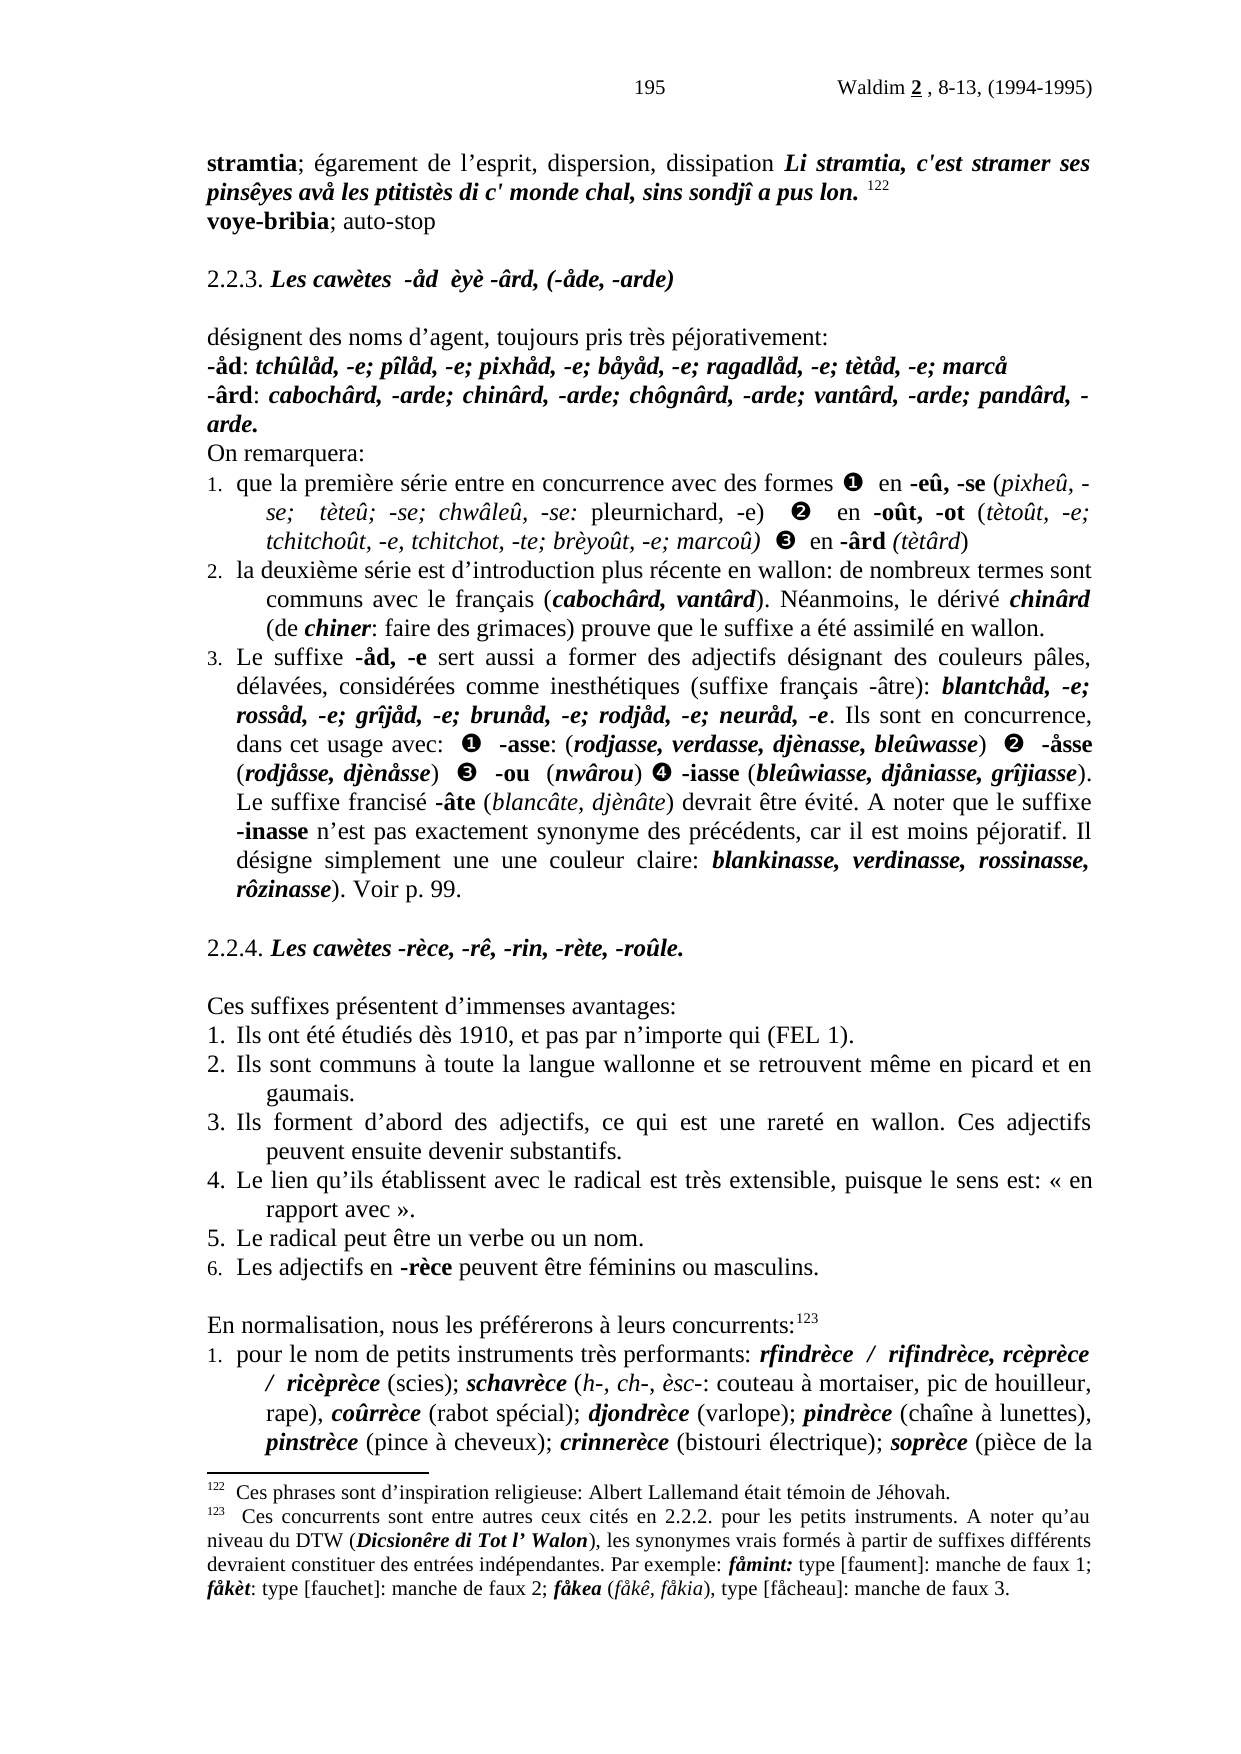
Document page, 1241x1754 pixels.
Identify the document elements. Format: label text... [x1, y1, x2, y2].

list que la première série entre en concurrence avec des formes ¶ en -eû, -se (pixheû, -se; tèteû; -se; chwâleû, -se: pleurnichard, -e) · en -oût, -ot (tètoût, -e; tchitchoût, -e, tchitchot, -te; brèyoût, -e; marcoû) ¸ en -ârd (tètârd) [207, 467, 1092, 554]
text On remarquera: [207, 438, 1092, 467]
text stramtia; égarement de l’esprit, dispersion, dissipation Li stramtia, c'est stramer ses pinsêyes avå les ptitistès di c' monde chal, sins sondjî a pus lon. [207, 148, 1092, 206]
list Le radical peut être un verbe ou un nom. [207, 1223, 1092, 1252]
list Le suffixe -åd, -e sert aussi a former des adjectifs désignant des couleurs pâles, délavées, considérées comme inesthétiques (suffixe français -âtre): blantchåd, -e; rossåd, -e; grîjåd, -e; brunåd, -e; rodjåd, -e; neuråd, -e. Ils sont en concurrence, dans cet usage avec: ¶ -asse: (rodjasse, verdasse, djènasse, bleûwasse) · -åsse (rodjåsse, djènåsse) ¸ -ou (nwârou) ¹ -iasse (bleûwiasse, djåniasse, grîjiasse). Le suffixe francisé -âte (blancâte, djènâte) devrait être évité. A noter que le suffixe -inasse n’est pas exactement synonyme des précédents, car il est moins péjoratif. Il désigne simplement une une couleur claire: blankinasse, verdinasse, rossinasse, rôzinasse). Voir p. 99. [207, 642, 1092, 903]
list pour le nom de petits instruments très performants: rfindrèce / rifindrèce, rcèprèce / ricèprèce (scies); schavrèce (h-, ch-, èsc-: couteau à mortaiser, pic de houilleur, rape), coûrrèce (rabot spécial); djondrèce (varlope); pindrèce (chaîne à lunettes), pinstrèce (pince à cheveux); crinnerèce (bistouri électrique); soprèce (pièce de la [207, 1339, 1092, 1456]
list Ils sont communs à toute la langue wallonne et se retrouvent même en picard et en gaumais. [207, 1049, 1092, 1107]
text Ces suffixes présentent d’immenses avantages: [207, 991, 1092, 1019]
text désignent des noms d’agent, toujours pris très péjorativement: [207, 322, 1092, 351]
text Ces concurrents sont entre autres ceux cités en 2.2.2. pour les petits instruments. A noter qu’au niveau du DTW (Dicsionêre di Tot l’ Walon), les synonymes vrais formés à partir de suffixes différents devraient constituer des entrées indépendantes. Par exemple: fåmint: type [faument]: manche de faux 1; fåkèt: type [fauchet]: manche de faux 2; fåkea (fåkê, fåkia), type [fåcheau]: manche de faux 3. [207, 1503, 1092, 1600]
text En normalisation, nous les préférerons à leurs concurrents: [207, 1310, 1092, 1339]
list Le lien qu’ils établissent avec le radical est très extensible, puisque le sens est: « en rapport avec ». [207, 1165, 1092, 1223]
text 2.2.4. Les cawètes -rèce, -rê, -rin, -rète, -roûle. [207, 932, 1092, 961]
list Ils forment d’abord des adjectifs, ce qui est une rareté en wallon. Ces adjectifs peuvent ensuite devenir substantifs. [207, 1107, 1092, 1165]
list Les adjectifs en -rèce peuvent être féminins ou masculins. [207, 1252, 1092, 1281]
list la deuxième série est d’introduction plus récente en wallon: de nombreux termes sont communs avec le français (cabochârd, vantârd). Néanmoins, le dérivé chinârd (de chiner: faire des grimaces) prouve que le suffixe a été assimilé en wallon. [207, 554, 1092, 642]
text Ces phrases sont d’inspiration religieuse: Albert Lallemand était témoin de Jéhovah. [207, 1479, 1092, 1503]
text 2.2.3. Les cawètes -åd èyè -ârd, (-åde, -arde) [207, 264, 1092, 293]
text voye-bribia; auto-stop [207, 206, 1092, 235]
text -ârd: cabochârd, -arde; chinârd, -arde; chôgnârd, -arde; vantârd, -arde; pandârd, -arde. [207, 380, 1092, 438]
list Ils ont été étudiés dès 1910, et pas par n’importe qui (FEL 1). [207, 1019, 1092, 1049]
text -åd: tchûlåd, -e; pîlåd, -e; pixhåd, -e; båyåd, -e; ragadlåd, -e; tètåd, -e; marcå [207, 351, 1092, 380]
